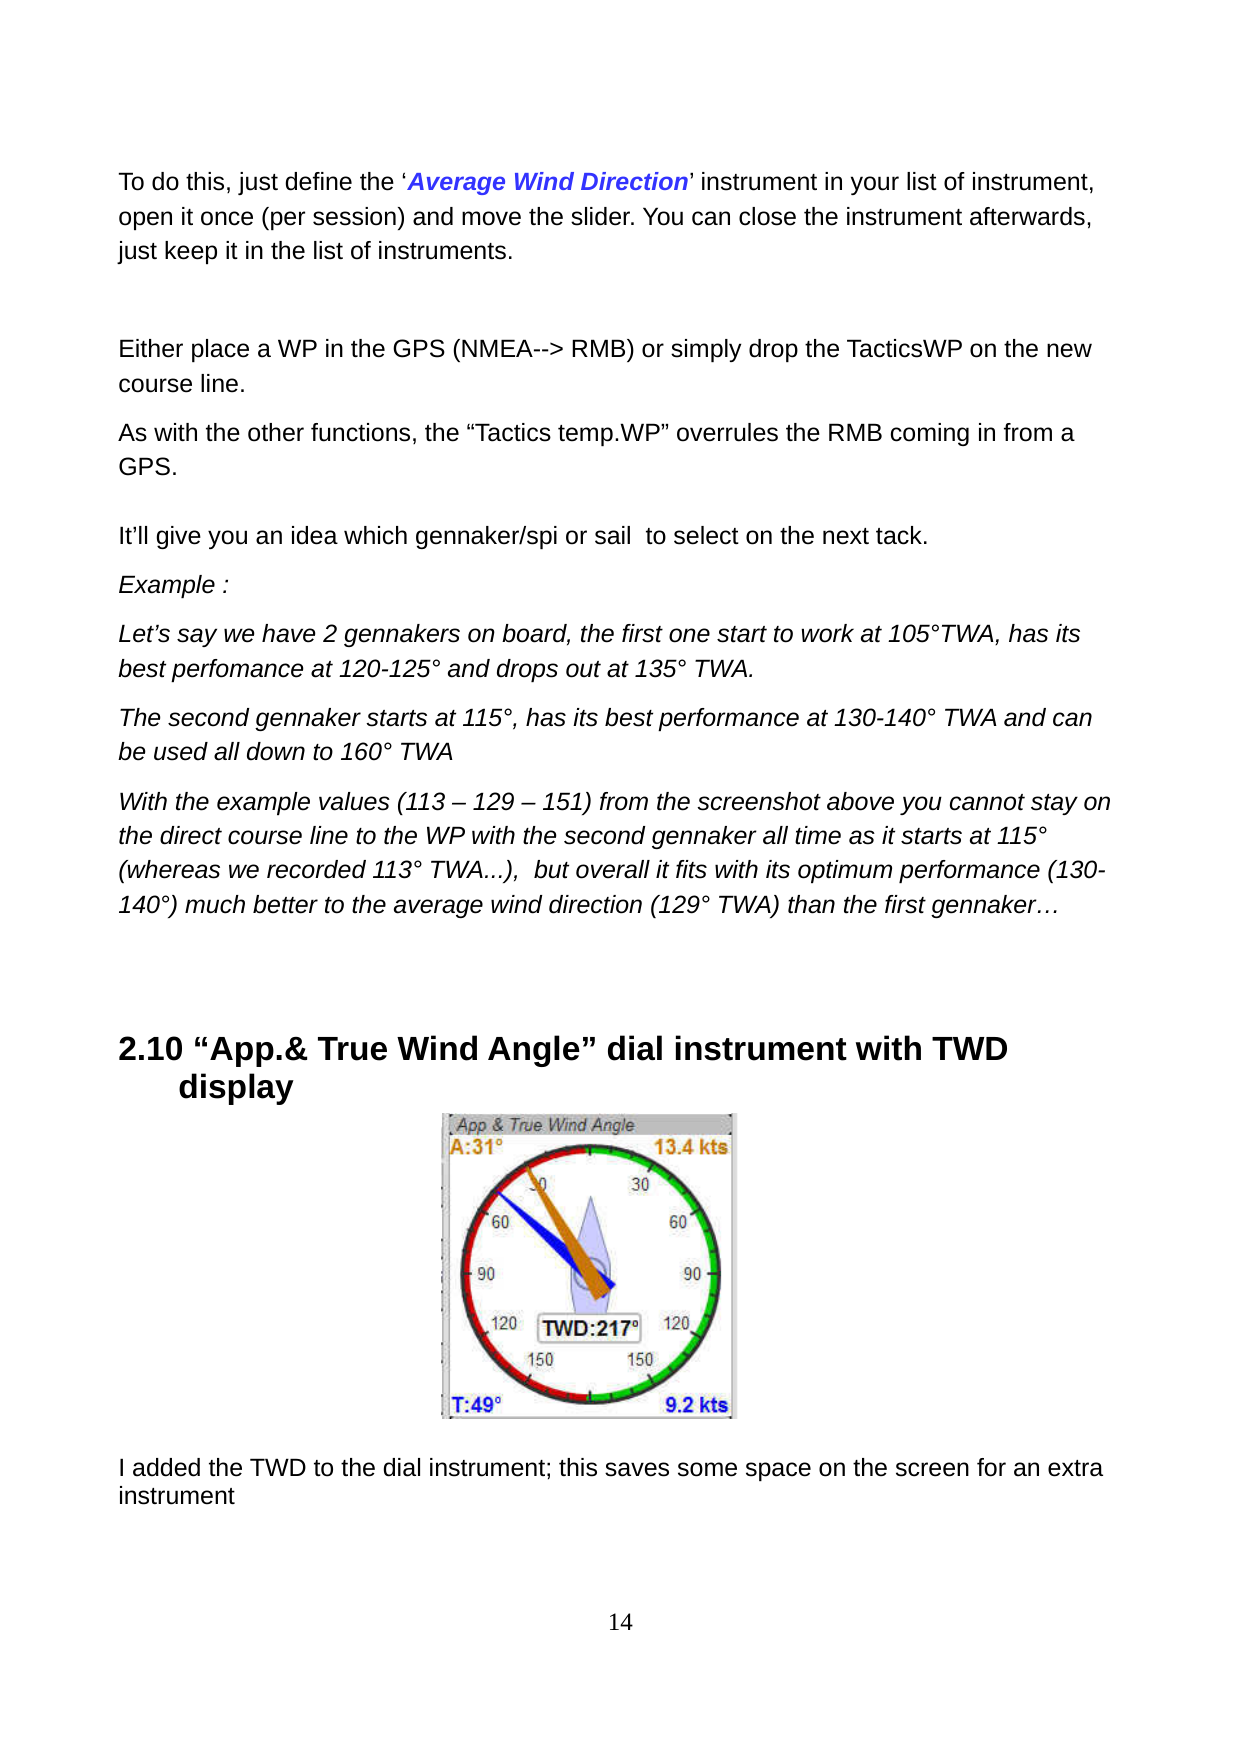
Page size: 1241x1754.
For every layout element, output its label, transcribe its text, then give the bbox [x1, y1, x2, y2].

text The second gennaker starts at 115°, has its best performance at 130-140° TWA and can be used all down to 160° TWA [118, 703, 1122, 766]
text With the example values (113 – 129 – 151) from the screenshot above you cannot stay on the direct course line to the WP with the second gennaker all time as it starts at 115° (whereas we recorded 113° TWA...), but overall it fits with its optimum performance (130-140°) much better to the average wind direction (129° TWA) than the first gennaker… [118, 786, 1122, 919]
text I added the TWD to the dial instrument; this saves some space on the screen for an extra instrument [118, 1452, 1122, 1510]
text Let’s say we have 2 gennakers on board, the first one start to work at 105°TWA, has its best perfomance at 120-125° and drops out at 135° TWA. [118, 619, 1122, 683]
text As with the other functions, the “Tactics temp.WP” overrules the RMB coming in from a GPS. It’ll give you an idea which gennaker/spi or sail to select on the next tack. [118, 418, 1122, 550]
text Either place a WP in the GPS (NMEA--> RMB) or simply drop the TacticsWP on the new course line. [118, 334, 1122, 397]
subtitle 2.10 “App.& True Wind Angle” dial instrument with TWD display [118, 1029, 1122, 1106]
text Example : [118, 570, 1122, 599]
picture [441, 1113, 738, 1419]
text To do this, just define the ‘Average Wind Direction’ instrument in your list of instrument, open it once (per session) and move the slider. You can close the instrument afterwards, just keep it in the list of instruments. [118, 167, 1122, 265]
